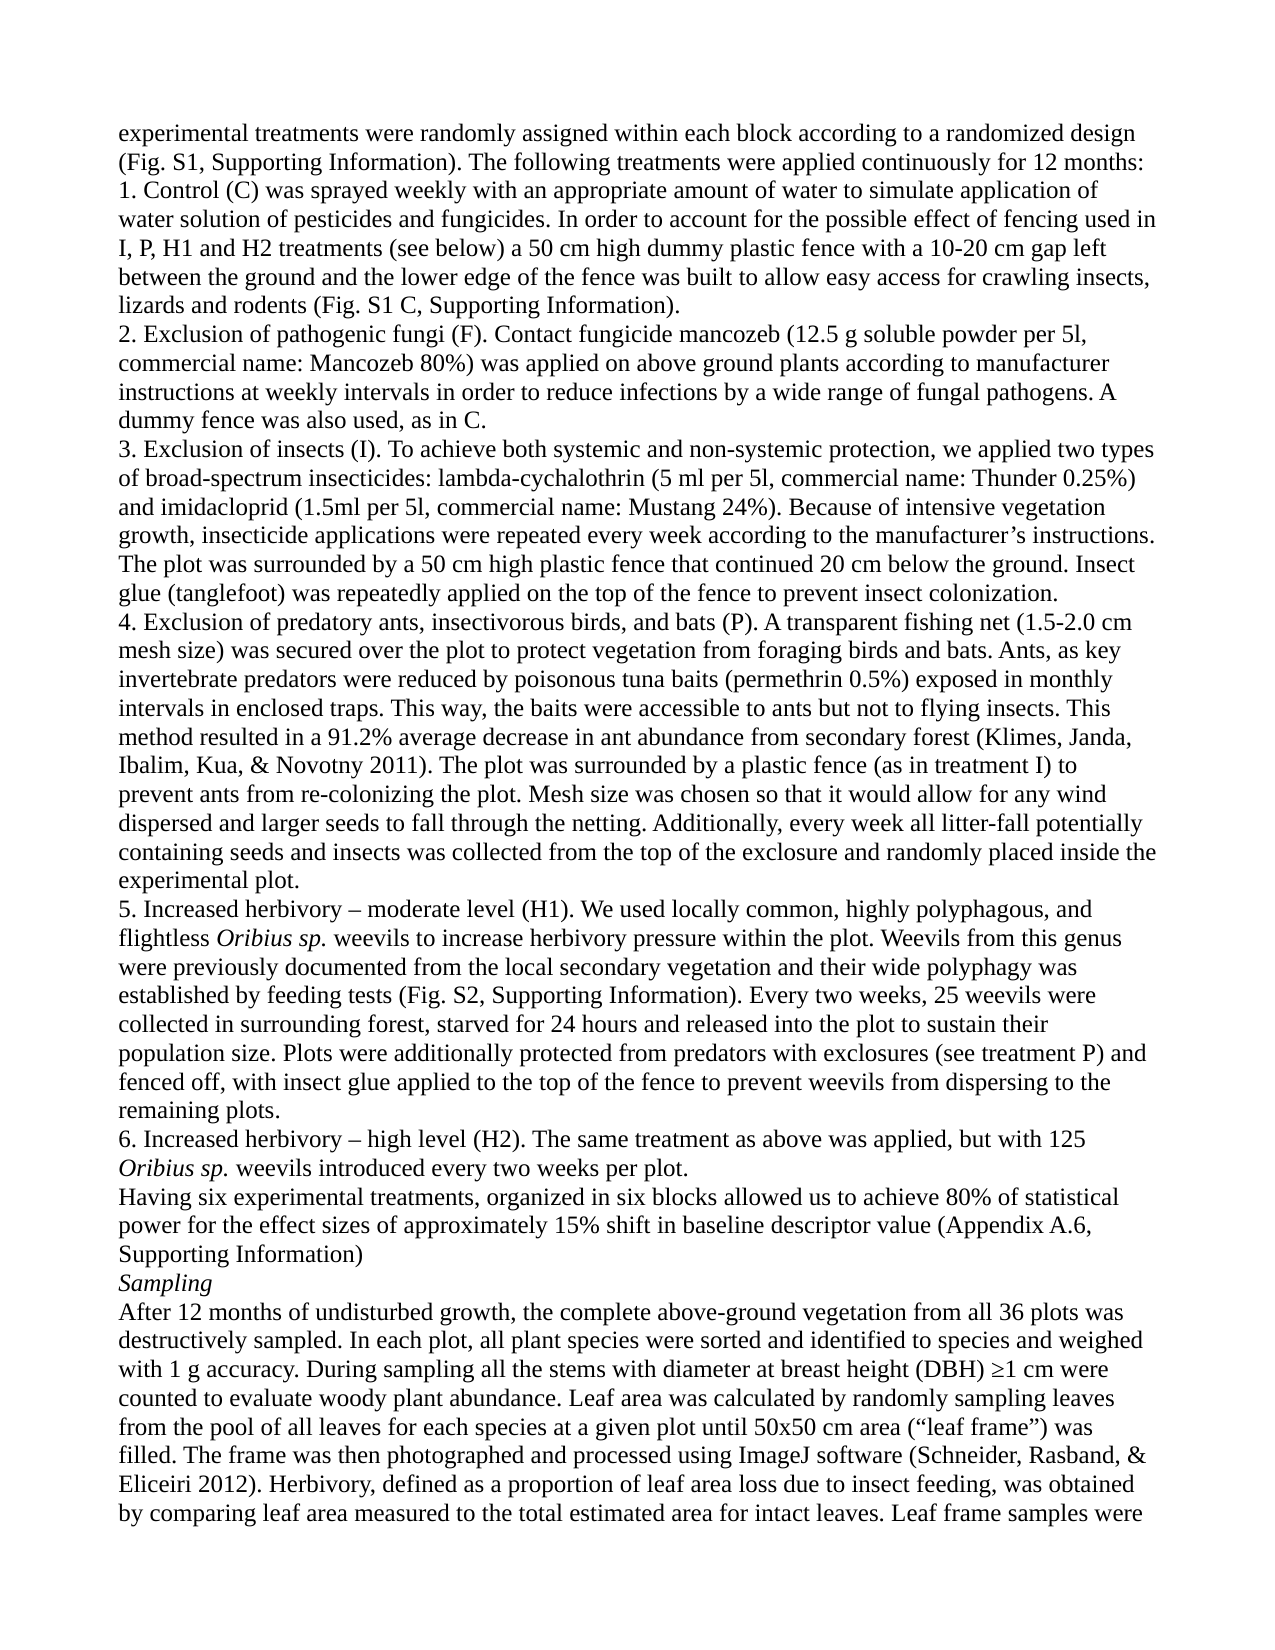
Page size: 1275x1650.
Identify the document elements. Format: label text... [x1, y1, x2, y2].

text 3. Exclusion of insects (I). To achieve both systemic and non-systemic protection, we applied two types of broad-spectrum insecticides: lambda-cychalothrin (5 ml per 5l, commercial name: Thunder 0.25%) and imidacloprid (1.5ml per 5l, commercial name: Mustang 24%). Because of intensive vegetation growth, insecticide applications were repeated every week according to the manufacturer’s instructions. The plot was surrounded by a 50 cm high plastic fence that continued 20 cm below the ground. Insect glue (tanglefoot) was repeatedly applied on the top of the fence to prevent insect colonization. [118, 434, 1157, 607]
text Having six experimental treatments, organized in six blocks allowed us to achieve 80% of statistical power for the effect sizes of approximately 15% shift in baseline descriptor value (Appendix A.6, Supporting Information) [118, 1182, 1157, 1268]
text 5. Increased herbivory – moderate level (H1). We used locally common, highly polyphagous, and flightless Oribius sp. weevils to increase herbivory pressure within the plot. Weevils from this genus were previously documented from the local secondary vegetation and their wide polyphagy was established by feeding tests (Fig. S2, Supporting Information). Every two weeks, 25 weevils were collected in surrounding forest, starved for 24 hours and released into the plot to sustain their population size. Plots were additionally protected from predators with exclosures (see treatment P) and fenced off, with insect glue applied to the top of the fence to prevent weevils from dispersing to the remaining plots. [118, 894, 1157, 1124]
text experimental treatments were randomly assigned within each block according to a randomized design (Fig. S1, Supporting Information). The following treatments were applied continuously for 12 months: [118, 118, 1157, 176]
text 1. Control (C) was sprayed weekly with an appropriate amount of water to simulate application of water solution of pesticides and fungicides. In order to account for the possible effect of fencing used in I, P, H1 and H2 treatments (see below) a 50 cm high dummy plastic fence with a 10-20 cm gap left between the ground and the lower edge of the fence was built to allow easy access for crawling insects, lizards and rodents (Fig. S1 C, Supporting Information). [118, 176, 1157, 319]
text After 12 months of undisturbed growth, the complete above-ground vegetation from all 36 plots was destructively sampled. In each plot, all plant species were sorted and identified to species and weighed with 1 g accuracy. During sampling all the stems with diameter at breast height (DBH) ≥1 cm were counted to evaluate woody plant abundance. Leaf area was calculated by randomly sampling leaves from the pool of all leaves for each species at a given plot until 50x50 cm area (“leaf frame”) was filled. The frame was then photographed and processed using ImageJ software (Schneider, Rasband, & Eliceiri 2012). Herbivory, defined as a proportion of leaf area loss due to insect feeding, was obtained by comparing leaf area measured to the total estimated area for intact leaves. Leaf frame samples were [118, 1297, 1157, 1527]
text 6. Increased herbivory – high level (H2). The same treatment as above was applied, but with 125 Oribius sp. weevils introduced every two weeks per plot. [118, 1124, 1157, 1182]
text 2. Exclusion of pathogenic fungi (F). Contact fungicide mancozeb (12.5 g soluble powder per 5l, commercial name: Mancozeb 80%) was applied on above ground plants according to manufacturer instructions at weekly intervals in order to reduce infections by a wide range of fungal pathogens. A dummy fence was also used, as in C. [118, 319, 1157, 434]
text Sampling [118, 1268, 1157, 1297]
text 4. Exclusion of predatory ants, insectivorous birds, and bats (P). A transparent fishing net (1.5-2.0 cm mesh size) was secured over the plot to protect vegetation from foraging birds and bats. Ants, as key invertebrate predators were reduced by poisonous tuna baits (permethrin 0.5%) exposed in monthly intervals in enclosed traps. This way, the baits were accessible to ants but not to flying insects. This method resulted in a 91.2% average decrease in ant abundance from secondary forest (Klimes, Janda, Ibalim, Kua, & Novotny 2011). The plot was surrounded by a plastic fence (as in treatment I) to prevent ants from re-colonizing the plot. Mesh size was chosen so that it would allow for any wind dispersed and larger seeds to fall through the netting. Additionally, every week all litter-fall potentially containing seeds and insects was collected from the top of the exclosure and randomly placed inside the experimental plot. [118, 607, 1157, 894]
